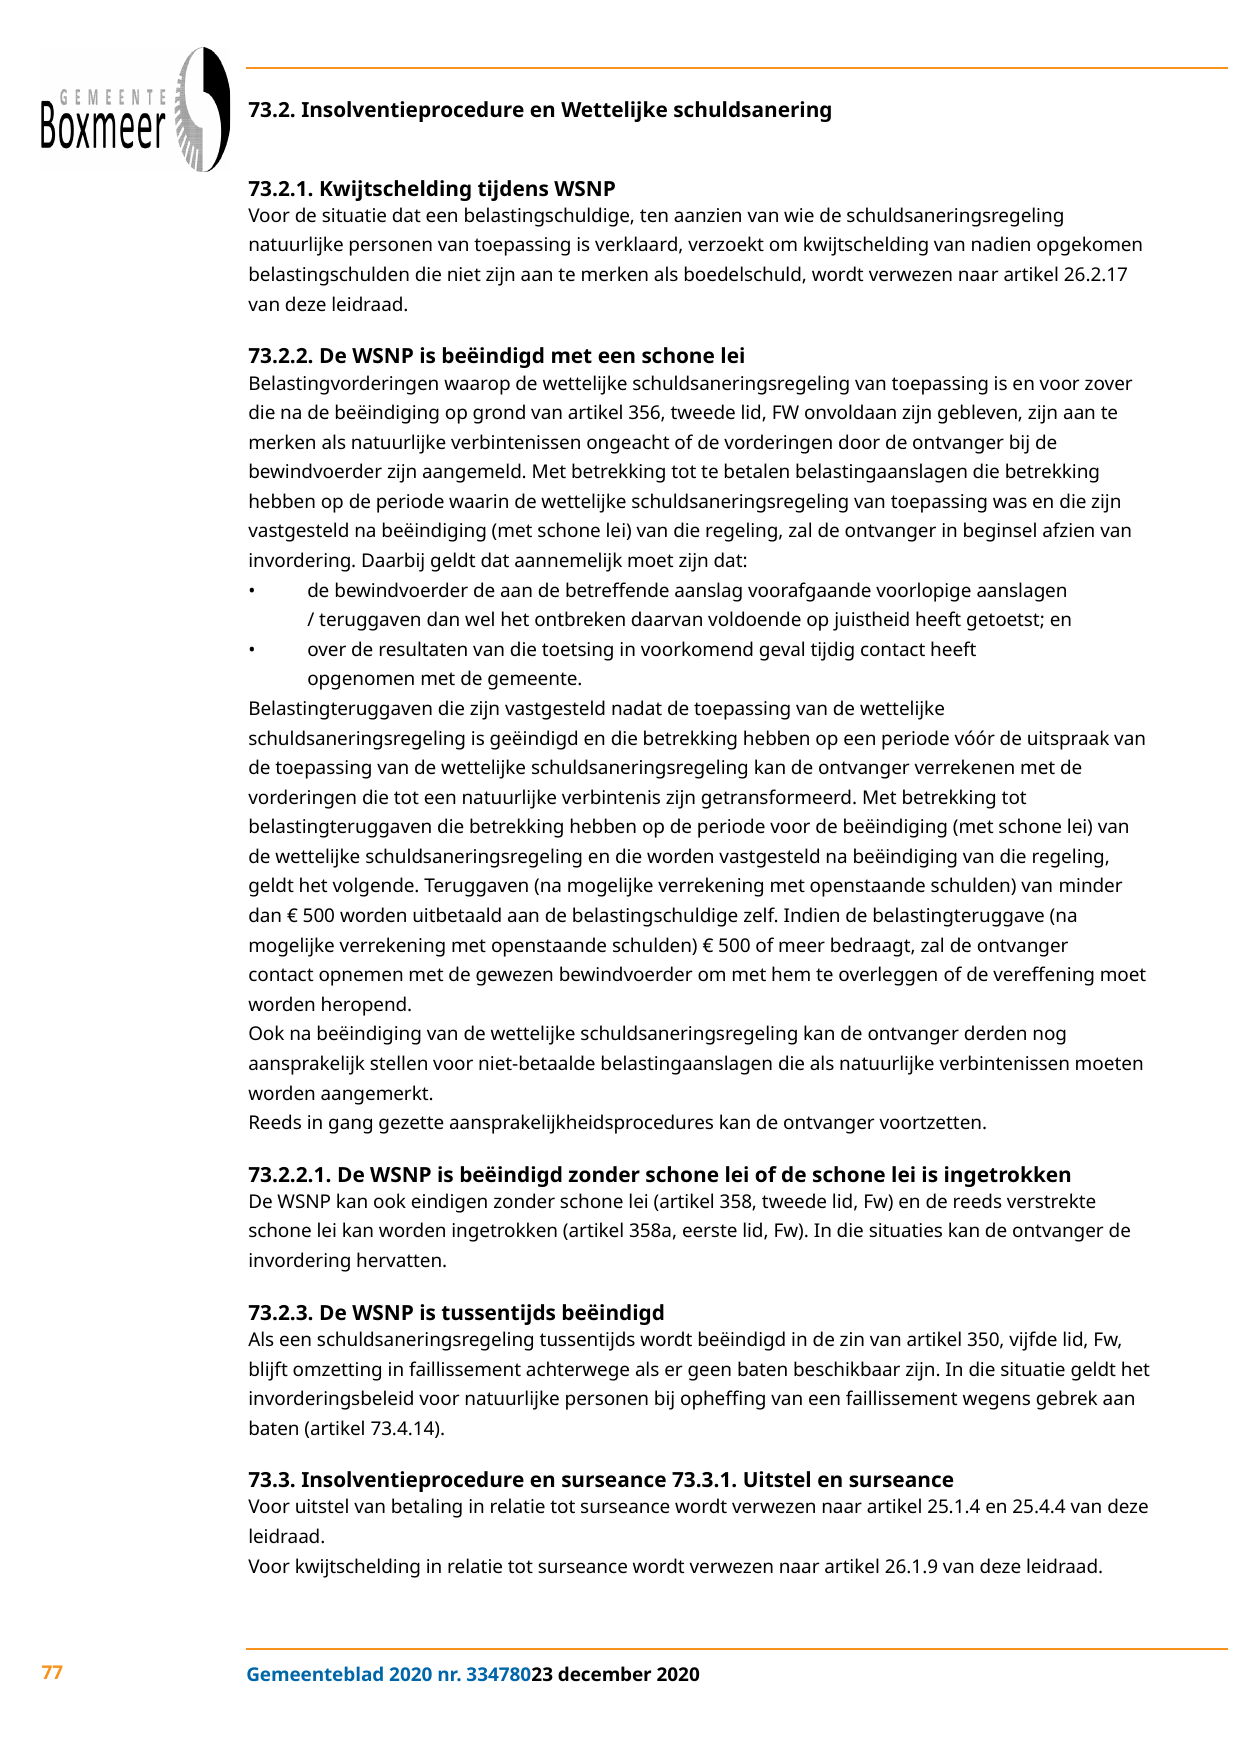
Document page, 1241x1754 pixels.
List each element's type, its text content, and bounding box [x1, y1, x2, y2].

text Ook na beëindiging van de wettelijke schuldsaneringsregeling kan de ontvanger derden nog aansprakelijk stellen voor niet-betaalde belastingaanslagen die als natuurlijke verbintenissen moeten worden aangemerkt. [248, 1021, 1152, 1105]
text Reeds in gang gezette aansprakelijkheidsprocedures kan de ontvanger voortzetten. [248, 1109, 1152, 1135]
text Belastingteruggaven die zijn vastgesteld nadat de toepassing van de wettelijke schuldsaneringsregeling is geëindigd en die betrekking hebben op een periode vóór de uitspraak van de toepassing van de wettelijke schuldsaneringsregeling kan de ontvanger verrekenen met de vorderingen die tot een natuurlijke verbintenis zijn getransformeerd. Met betrekking tot belastingteruggaven die betrekking hebben op de periode voor de beëindiging (met schone lei) van de wettelijke schuldsaneringsregeling en die worden vastgesteld na beëindiging van die regeling, geldt het volgende. Teruggaven (na mogelijke verrekening met openstaande schulden) van minder dan € 500 worden uitbetaald aan de belastingschuldige zelf. Indien de belastingteruggave (na mogelijke verrekening met openstaande schulden) € 500 of meer bedraagt, zal de ontvanger contact opnemen met de gewezen bewindvoerder om met hem te overleggen of de vereffening moet worden heropend. [248, 695, 1152, 1017]
text 73.2.1. Kwijtschelding tijdens WSNP [248, 174, 1152, 202]
text 73.3. Insolventieprocedure en surseance 73.3.1. Uitstel en surseance [248, 1465, 1152, 1494]
text Voor de situatie dat een belastingschuldige, ten aanzien van wie de schuldsaneringsregeling natuurlijke personen van toepassing is verklaard, verzoekt om kwijtschelding van nadien opgekomen belastingschulden die niet zijn aan te merken als boedelschuld, wordt verwezen naar artikel 26.2.17 van deze leidraad. [248, 202, 1152, 317]
text De WSNP kan ook eindigen zonder schone lei (artikel 358, tweede lid, Fw) en de reeds verstrekte schone lei kan worden ingetrokken (artikel 358a, eerste lid, Fw). In die situaties kan de ontvanger de invordering hervatten. [248, 1188, 1152, 1273]
list / teruggaven dan wel het ontbreken daarvan voldoende op juistheid heeft getoetst; en [248, 606, 1152, 632]
text Belastingvorderingen waarop de wettelijke schuldsaneringsregeling van toepassing is en voor zover die na de beëindiging op grond van artikel 356, tweede lid, FW onvoldaan zijn gebleven, zijn aan te merken als natuurlijke verbintenissen ongeacht of de vorderingen door de ontvanger bij de bewindvoerder zijn aangemeld. Met betrekking tot te betalen belastingaanslagen die betrekking hebben op de periode waarin de wettelijke schuldsaneringsregeling van toepassing was en die zijn vastgesteld na beëindiging (met schone lei) van die regeling, zal de ontvanger in beginsel afzien van invordering. Daarbij geldt dat aannemelijk moet zijn dat: [248, 370, 1152, 573]
picture [41, 47, 231, 172]
text Voor kwijtschelding in relatie tot surseance wordt verwezen naar artikel 26.1.9 van deze leidraad. [248, 1553, 1152, 1579]
list de bewindvoerder de aan de betreffende aanslag voorafgaande voorlopige aanslagen [248, 577, 1152, 602]
text Voor uitstel van betaling in relatie tot surseance wordt verwezen naar artikel 25.1.4 en 25.4.4 van deze leidraad. [248, 1494, 1152, 1549]
text 73.2.2.1. De WSNP is beëindigd zonder schone lei of de schone lei is ingetrokken [248, 1160, 1152, 1188]
list over de resultaten van die toetsing in voorkomend geval tijdig contact heeft [248, 636, 1152, 662]
text 73.2.3. De WSNP is tussentijds beëindigd [248, 1298, 1152, 1326]
text 73.2.2. De WSNP is beëindigd met een schone lei [248, 341, 1152, 370]
text 73.2. Insolventieprocedure en Wettelijke schuldsanering [248, 95, 1152, 123]
list opgenomen met de gemeente. [248, 666, 1152, 691]
text Als een schuldsaneringsregeling tussentijds wordt beëindigd in de zin van artikel 350, vijfde lid, Fw, blijft omzetting in faillissement achterwege als er geen baten beschikbaar zijn. In die situatie geldt het invorderingsbeleid voor natuurlijke personen bij opheffing van een faillissement wegens gebrek aan baten (artikel 73.4.14). [248, 1326, 1152, 1441]
